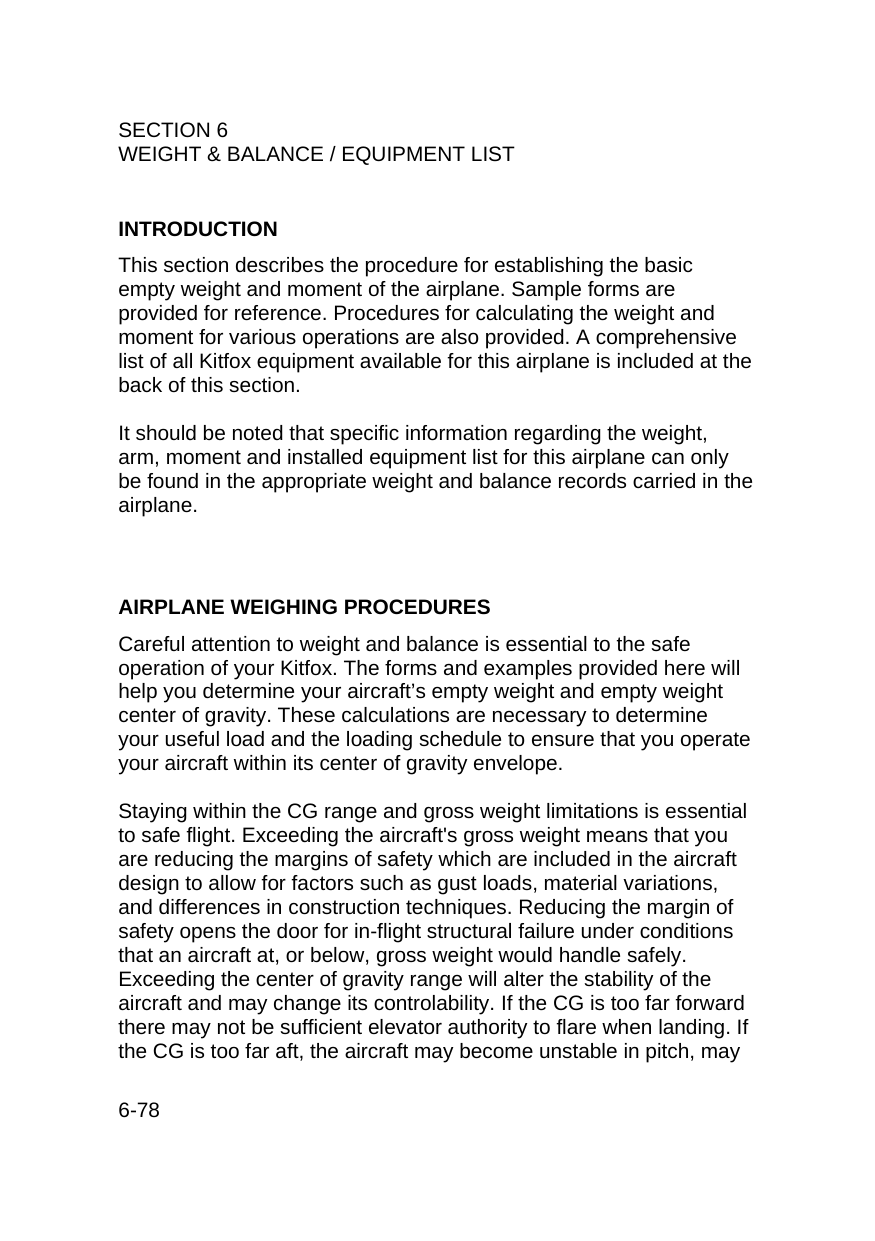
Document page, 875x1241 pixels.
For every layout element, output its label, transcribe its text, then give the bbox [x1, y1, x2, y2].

text that an aircraft at, or below, gross weight would handle safely. Exceeding the center of gravity range will alter the stability of the aircraft and may change its controlability. If the CG is too far forward there may not be sufficient elevator authority to flare when landing. If the CG is too far aft, the aircraft may become unstable in pitch, may [118, 943, 756, 1063]
text Careful attention to weight and balance is essential to the safe operation of your Kitfox. The forms and examples provided here will help you determine your aircraft’s empty weight and empty weight center of gravity. These calculations are necessary to determine [118, 631, 756, 727]
text your useful load and the loading schedule to ensure that you operate your aircraft within its center of gravity envelope. [118, 727, 756, 775]
text This section describes the procedure for establishing the basic empty weight and moment of the airplane. Sample forms are provided for reference. Procedures for calculating the weight and moment for various operations are also provided. A comprehensive list of all Kitfox equipment available for this airplane is included at the back of this section. [118, 253, 756, 397]
subtitle INTRODUCTION [118, 217, 756, 241]
text It should be noted that specific information regarding the weight, arm, moment and installed equipment list for this airplane can only be found in the appropriate weight and balance records carried in the [118, 421, 756, 493]
subtitle AIRPLANE WEIGHING PROCEDURES [118, 595, 756, 619]
text Staying within the CG range and gross weight limitations is essential to safe flight. Exceeding the aircraft's gross weight means that you are reducing the margins of safety which are included in the aircraft design to allow for factors such as gust loads, material variations, and differences in construction techniques. Reducing the margin of safety opens the door for in-flight structural failure under conditions [118, 799, 756, 943]
text airplane. [118, 493, 756, 517]
